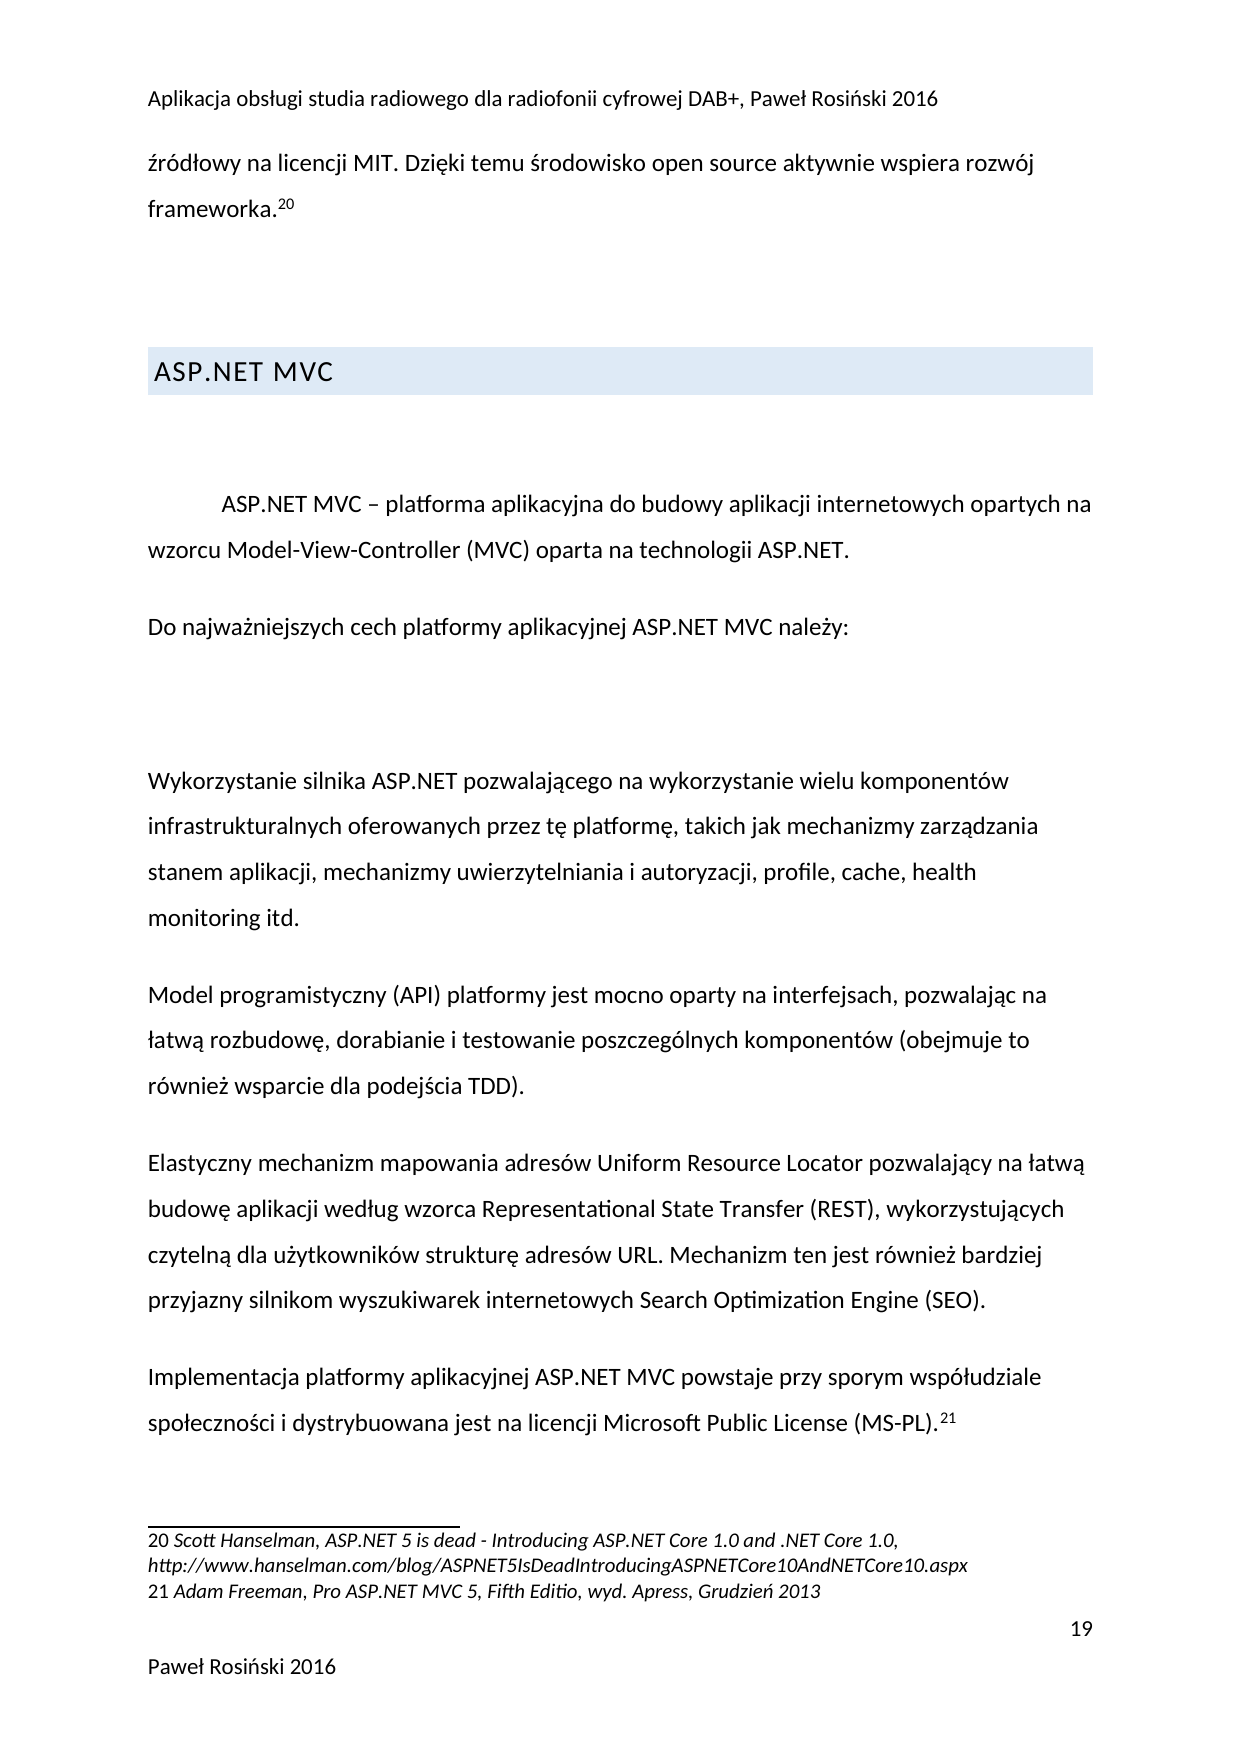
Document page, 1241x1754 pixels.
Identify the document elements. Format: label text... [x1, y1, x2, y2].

text źródłowy na licencji MIT. Dzięki temu środowisko open source aktywnie wspiera rozwój frameworka. [148, 148, 1093, 224]
text ASP.NET MVC – platforma aplikacyjna do budowy aplikacji internetowych opartych na wzorcu Model-View-Controller (MVC) oparta na technologii ASP.NET. [148, 488, 1093, 564]
text Do najważniejszych cech platformy aplikacyjnej ASP.NET MVC należy: [148, 611, 1093, 641]
text Scott Hanselman, ASP.NET 5 is dead - Introducing ASP.NET Core 1.0 and .NET Core 1.0, http://www.hanselman.com/blog/ASPNET5IsDeadIntroducingASPNETCore10AndNETCore10.aspx [148, 1527, 1093, 1578]
text Adam Freeman, Pro ASP.NET MVC 5, Fifth Editio, wyd. Apress, Grudzień 2013 [148, 1578, 1093, 1603]
text Model programistyczny (API) platformy jest mocno oparty na interfejsach, pozwalając na łatwą rozbudowę, dorabianie i testowanie poszczególnych komponentów (obejmuje to również wsparcie dla podejścia TDD). [148, 979, 1093, 1101]
text ASP.NET MVC [154, 354, 1086, 389]
text Elastyczny mechanizm mapowania adresów Uniform Resource Locator pozwalający na łatwą budowę aplikacji według wzorca Representational State Transfer (REST), wykorzystujących czytelną dla użytkowników strukturę adresów URL. Mechanizm ten jest również bardziej przyjazny silnikom wyszukiwarek internetowych Search Optimization Engine (SEO). [148, 1147, 1093, 1315]
text Wykorzystanie silnika ASP.NET pozwalającego na wykorzystanie wielu komponentów infrastrukturalnych oferowanych przez tę platformę, takich jak mechanizmy zarządzania stanem aplikacji, mechanizmy uwierzytelniania i autoryzacji, profile, cache, health monitoring itd. [148, 765, 1093, 932]
text Implementacja platformy aplikacyjnej ASP.NET MVC powstaje przy sporym współudziale społeczności i dystrybuowana jest na licencji Microsoft Public License (MS-PL). [148, 1362, 1093, 1438]
